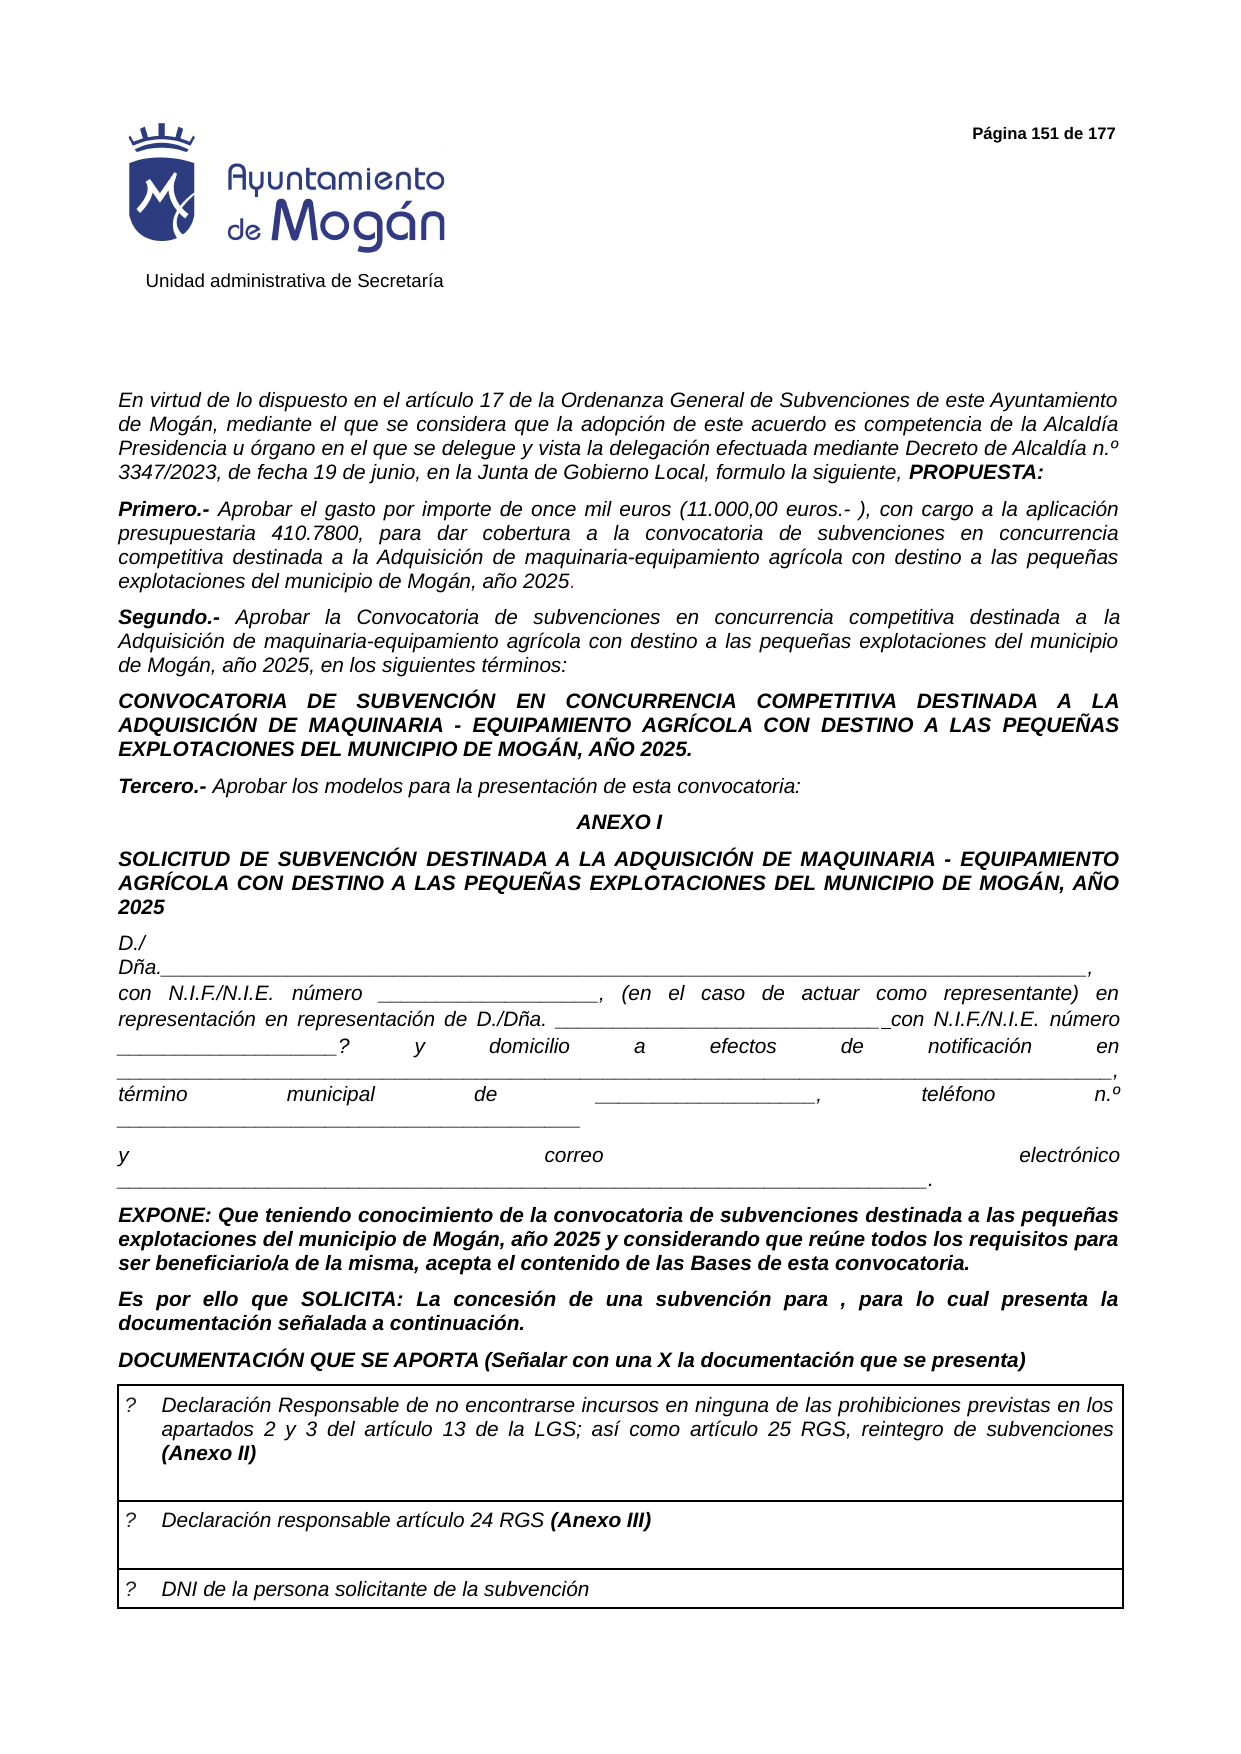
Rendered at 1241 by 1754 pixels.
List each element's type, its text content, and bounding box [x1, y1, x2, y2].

text CONVOCATORIA DE SUBVENCIÓN EN CONCURRENCIA COMPETITIVA DESTINADA A LA ADQUISICIÓN DE MAQUINARIA - EQUIPAMIENTO AGRÍCOLA CON DESTINO A LAS PEQUEÑAS EXPLOTACIONES DEL MUNICIPIO DE MOGÁN, AÑO 2025. [118, 689, 1122, 761]
text y correo electrónico ______________________________________________________________________. [118, 1142, 1122, 1190]
table_header ? [119, 1386, 155, 1500]
text En virtud de lo dispuesto en el artículo 17 de la Ordenanza General de Subvenciones de este Ayuntamiento de Mogán, mediante el que se considera que la adopción de este acuerdo es competencia de la Alcaldía Presidencia u órgano en el que se delegue y vista la delegación efectuada mediante Decreto de Alcaldía n.º 3347/2023, de fecha 19 de junio, en la Junta de Gobierno Local, formulo la siguiente, PROPUESTA: [118, 388, 1122, 484]
table_cell Declaración responsable artículo 24 RGS (Anexo III) [155, 1502, 1122, 1568]
text Segundo.- Aprobar la Convocatoria de subvenciones en concurrencia competitiva destinada a la Adquisición de maquinaria-equipamiento agrícola con destino a las pequeñas explotaciones del municipio de Mogán, año 2025, en los siguientes términos: [118, 605, 1122, 677]
text Primero.- Aprobar el gasto por importe de once mil euros (11.000,00 euros.- ), con cargo a la aplicación presupuestaria 410.7800, para dar cobertura a la convocatoria de subvenciones en concurrencia competitiva destinada a la Adquisición de maquinaria-equipamiento agrícola con destino a las pequeñas explotaciones del municipio de Mogán, año 2025. [118, 497, 1122, 592]
text D./Dña.________________________________________________________________________________, con N.I.F./N.I.E. número ___________________, (en el caso de actuar como representante) en representación en representación de D./Dña. ____________________________ con N.I.F./N.I.E. número ___________________? y domicilio a efectos de notificación en ______________________________________________________________________________________, término municipal de ___________________, teléfono n.º ________________________________________ [118, 931, 1122, 1130]
text ANEXO I [118, 810, 1122, 834]
text DOCUMENTACIÓN QUE SE APORTA (Señalar con una X la documentación que se presenta) [118, 1348, 1122, 1372]
table_cell DNI de la persona solicitante de la subvención [155, 1570, 1122, 1607]
picture [128, 123, 445, 259]
table_cell ? [119, 1502, 155, 1568]
text EXPONE: Que teniendo conocimiento de la convocatoria de subvenciones destinada a las pequeñas explotaciones del municipio de Mogán, año 2025 y considerando que reúne todos los requisitos para ser beneficiario/a de la misma, acepta el contenido de las Bases de esta convocatoria. [118, 1203, 1122, 1275]
table_header Declaración Responsable de no encontrarse incursos en ninguna de las prohibiciones previstas en los apartados 2 y 3 del artículo 13 de la LGS; así como artículo 25 RGS, reintegro de subvenciones (Anexo II) [155, 1386, 1122, 1500]
table_cell ? [119, 1570, 155, 1607]
text SOLICITUD DE SUBVENCIÓN DESTINADA A LA ADQUISICIÓN DE MAQUINARIA - EQUIPAMIENTO AGRÍCOLA CON DESTINO A LAS PEQUEÑAS EXPLOTACIONES DEL MUNICIPIO DE MOGÁN, AÑO 2025 [118, 847, 1122, 918]
text Es por ello que SOLICITA: La concesión de una subvención para , para lo cual presenta la documentación señalada a continuación. [118, 1287, 1122, 1335]
text Tercero.- Aprobar los modelos para la presentación de esta convocatoria: [118, 774, 1122, 798]
